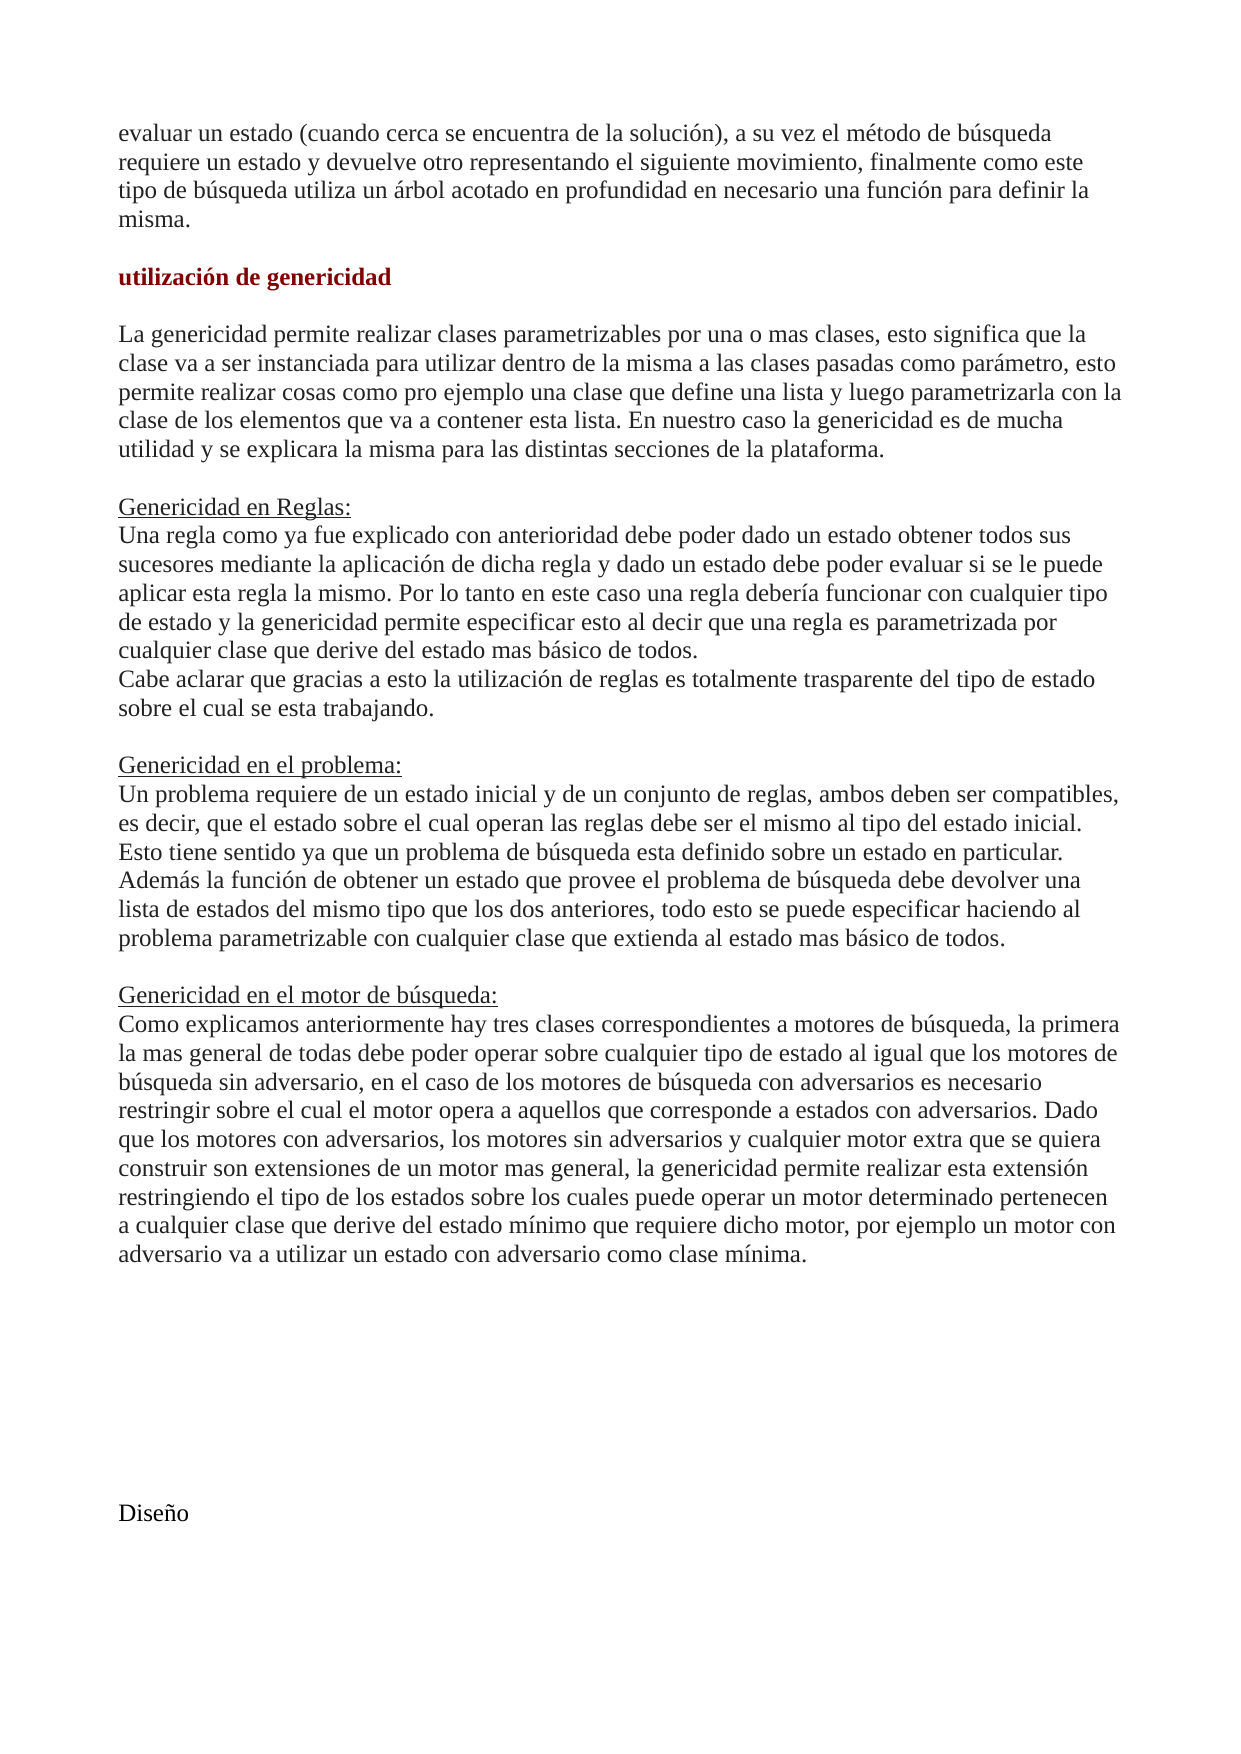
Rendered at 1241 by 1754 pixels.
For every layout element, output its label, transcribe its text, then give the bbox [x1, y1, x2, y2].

text La genericidad permite realizar clases parametrizables por una o mas clases, esto significa que la clase va a ser instanciada para utilizar dentro de la misma a las clases pasadas como parámetro, esto permite realizar cosas como pro ejemplo una clase que define una lista y luego parametrizarla con la clase de los elementos que va a contener esta lista. En nuestro caso la genericidad es de mucha utilidad y se explicara la misma para las distintas secciones de la plataforma. [118, 319, 1122, 463]
text Una regla como ya fue explicado con anterioridad debe poder dado un estado obtener todos sus sucesores mediante la aplicación de dicha regla y dado un estado debe poder evaluar si se le puede aplicar esta regla la mismo. Por lo tanto en este caso una regla debería funcionar con cualquier tipo de estado y la genericidad permite especificar esto al decir que una regla es parametrizada por cualquier clase que derive del estado mas básico de todos. [118, 521, 1122, 664]
text Cabe aclarar que gracias a esto la utilización de reglas es totalmente trasparente del tipo de estado sobre el cual se esta trabajando. [118, 664, 1122, 722]
text Genericidad en Reglas: [118, 492, 1122, 521]
text Genericidad en el motor de búsqueda: [118, 981, 1122, 1009]
text Un problema requiere de un estado inicial y de un conjunto de reglas, ambos deben ser compatibles, es decir, que el estado sobre el cual operan las reglas debe ser el mismo al tipo del estado inicial. Esto tiene sentido ya que un problema de búsqueda esta definido sobre un estado en particular. Además la función de obtener un estado que provee el problema de búsqueda debe devolver una lista de estados del mismo tipo que los dos anteriores, todo esto se puede especificar haciendo al problema parametrizable con cualquier clase que extienda al estado mas básico de todos. [118, 779, 1122, 952]
text Diseño [118, 1498, 1122, 1527]
text utilización de genericidad [118, 262, 1122, 291]
text Como explicamos anteriormente hay tres clases correspondientes a motores de búsqueda, la primera la mas general de todas debe poder operar sobre cualquier tipo de estado al igual que los motores de búsqueda sin adversario, en el caso de los motores de búsqueda con adversarios es necesario restringir sobre el cual el motor opera a aquellos que corresponde a estados con adversarios. Dado que los motores con adversarios, los motores sin adversarios y cualquier motor extra que se quiera construir son extensiones de un motor mas general, la genericidad permite realizar esta extensión restringiendo el tipo de los estados sobre los cuales puede operar un motor determinado pertenecen a cualquier clase que derive del estado mínimo que requiere dicho motor, por ejemplo un motor con adversario va a utilizar un estado con adversario como clase mínima. [118, 1009, 1122, 1268]
text Genericidad en el problema: [118, 751, 1122, 779]
text evaluar un estado (cuando cerca se encuentra de la solución), a su vez el método de búsqueda requiere un estado y devuelve otro representando el siguiente movimiento, finalmente como este tipo de búsqueda utiliza un árbol acotado en profundidad en necesario una función para definir la misma. [118, 118, 1122, 233]
